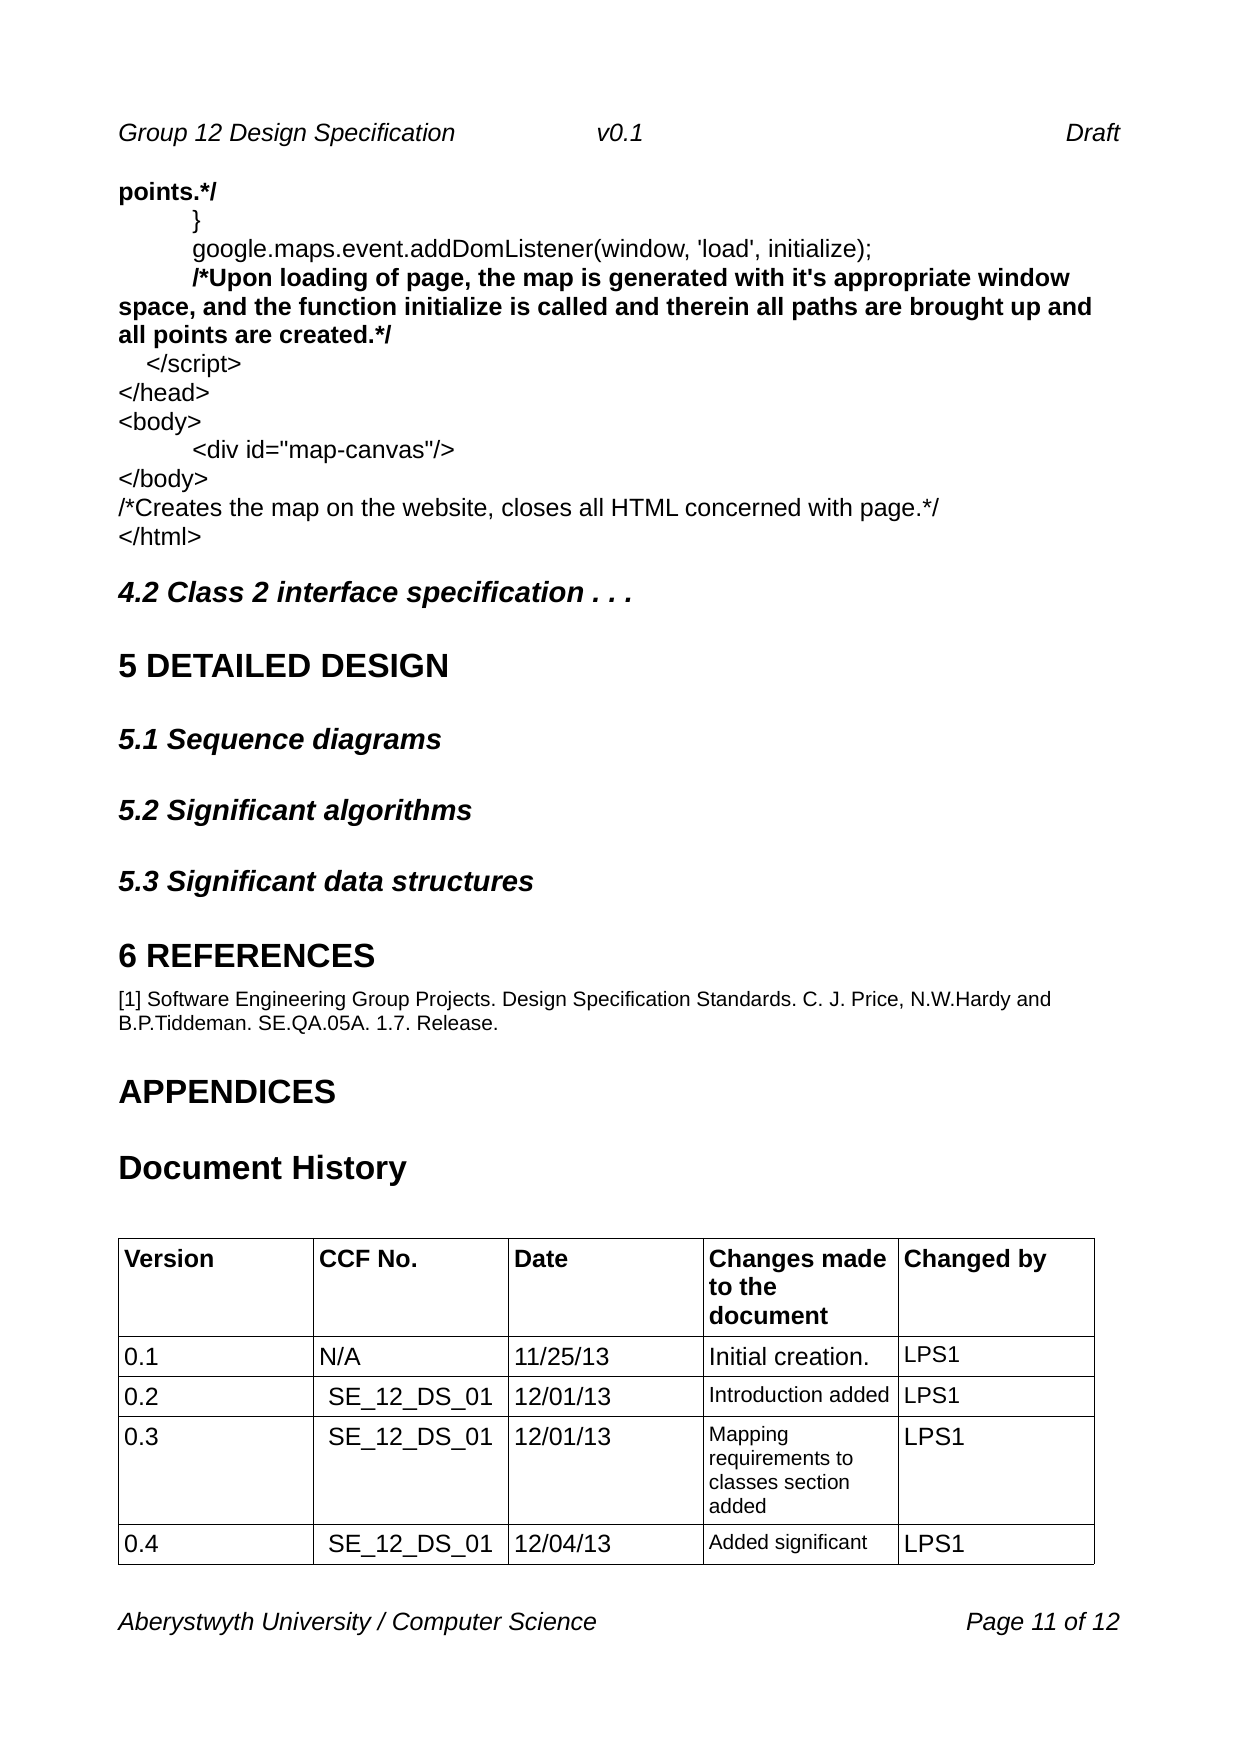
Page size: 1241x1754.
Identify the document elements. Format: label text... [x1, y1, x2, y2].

table_cell 0.2 [119, 1377, 313, 1416]
table_cell SE_12_DS_01 [314, 1377, 508, 1416]
text points.*/ } google.maps.event.addDomListener(window, 'load', initialize); /*Upon loading of page, the map is generated with it's appropriate window space, and the function initialize is called and therein all paths are brought up and all points are created.*/ </script> </head> <body> <div id="map-canvas"/> </body> /*Creates the map on the website, closes all HTML concerned with page.*/ </html> [118, 176, 1122, 550]
table_cell Introduction added [704, 1377, 898, 1416]
table_cell Initial creation. [704, 1337, 898, 1376]
table_cell 0.4 [119, 1525, 313, 1564]
table_cell 01/12/13 [509, 1377, 703, 1416]
text [1] Software Engineering Group Projects. Design Specification Standards. C. J. Price, N.W.Hardy and B.P.Tiddeman. SE.QA.05A. 1.7. Release. [118, 987, 1122, 1034]
table_cell LPS1 [899, 1337, 1094, 1376]
table_header Date [509, 1239, 703, 1336]
subtitle 5 DETAILED DESIGN [118, 646, 1122, 685]
table_header Changes made to the document [704, 1239, 898, 1336]
subtitle APPENDICES [118, 1072, 1122, 1111]
subtitle Document History [118, 1148, 1122, 1187]
subtitle 5.1 Sequence diagrams [118, 722, 1122, 756]
subtitle 6 REFERENCES [118, 936, 1122, 974]
table_cell SE_12_DS_01 [314, 1417, 508, 1524]
subtitle 5.3 Significant data structures [118, 864, 1122, 898]
subtitle 4.2 Class 2 interface specification . . . [118, 575, 1122, 609]
table_cell LPS1 [899, 1377, 1094, 1416]
table_cell 04/12/13 [509, 1525, 703, 1564]
table_cell Mapping requirements to classes section added [704, 1417, 898, 1524]
table_cell LPS1 [899, 1525, 1094, 1564]
table_cell 01/12/13 [509, 1417, 703, 1524]
table_cell 25/11/13 [509, 1337, 703, 1376]
table_cell 0.3 [119, 1417, 313, 1524]
table_header CCF No. [314, 1239, 508, 1336]
table_cell 0.1 [119, 1337, 313, 1376]
subtitle 5.2 Significant algorithms [118, 793, 1122, 827]
table_cell Added significant [704, 1525, 898, 1564]
table_header Changed by [899, 1239, 1094, 1336]
table_cell N/A [314, 1337, 508, 1376]
table_cell SE_12_DS_01 [314, 1525, 508, 1564]
table_header Version [119, 1239, 313, 1336]
table_cell LPS1 [899, 1417, 1094, 1524]
